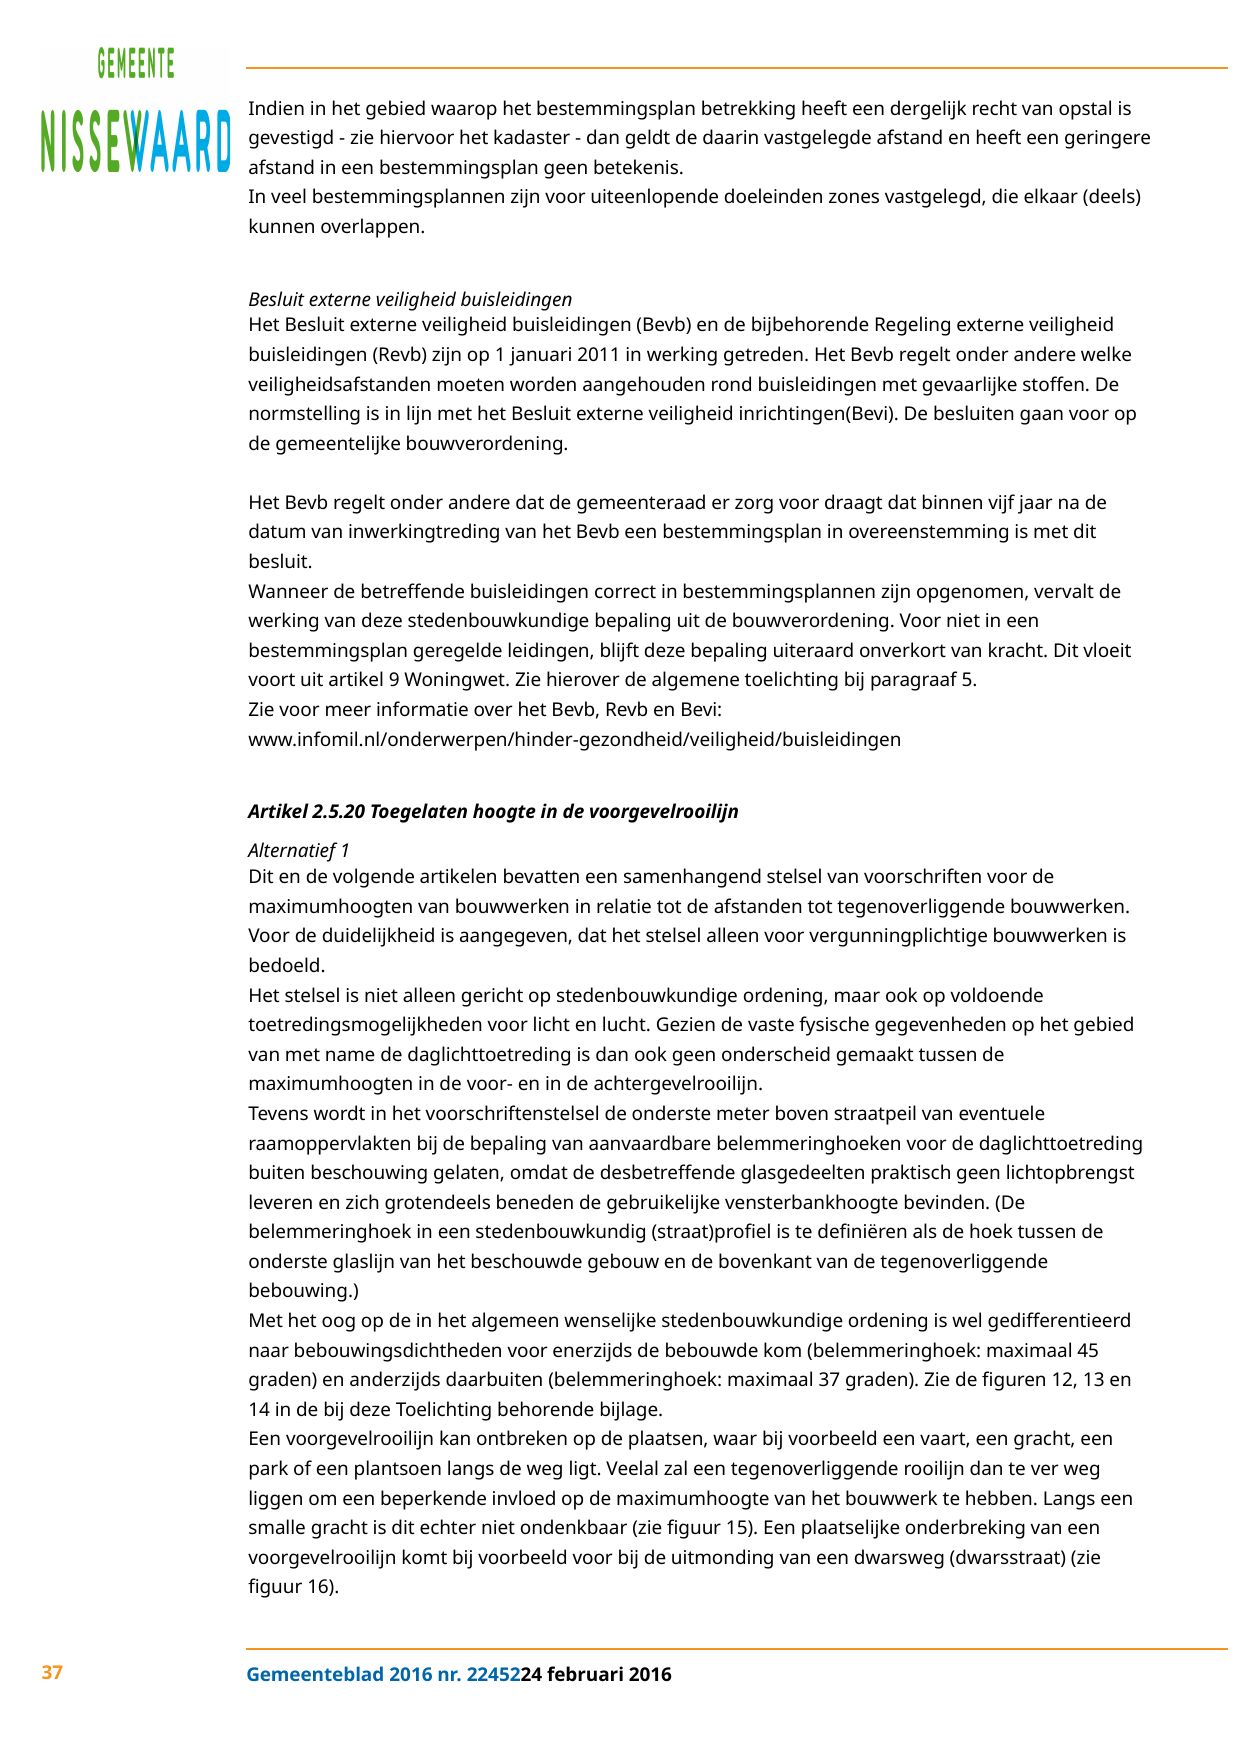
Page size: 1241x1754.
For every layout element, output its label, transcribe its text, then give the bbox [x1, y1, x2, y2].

text Alternatief 1 [248, 838, 1152, 863]
text Artikel 2.5.20 Toegelaten hoogte in de voorgevelrooilijn [248, 798, 1152, 824]
text Met het oog op de in het algemeen wenselijke stedenbouwkundige ordening is wel gedifferentieerd naar bebouwingsdichtheden voor enerzijds de bebouwde kom (belemmeringhoek: maximaal 45 graden) en anderzijds daarbuiten (belemmeringhoek: maximaal 37 graden). Zie de figuren 12, 13 en 14 in de bij deze Toelichting behorende bijlage. [248, 1307, 1152, 1422]
text Zie voor meer informatie over het Bevb, Revb en Bevi: [248, 696, 1152, 722]
text Dit en de volgende artikelen bevatten een samenhangend stelsel van voorschriften voor de maximumhoogten van bouwwerken in relatie tot de afstanden tot tegenoverliggende bouwwerken. Voor de duidelijkheid is aangegeven, dat het stelsel alleen voor vergunningplichtige bouwwerken is bedoeld. [248, 863, 1152, 978]
text In veel bestemmingsplannen zijn voor uiteenlopende doeleinden zones vastgelegd, die elkaar (deels) kunnen overlappen. [248, 183, 1152, 239]
text Het stelsel is niet alleen gericht op stedenbouwkundige ordening, maar ook op voldoende toetredingsmogelijkheden voor licht en lucht. Gezien de vaste fysische gegevenheden op het gebied van met name de daglichttoetreding is dan ook geen onderscheid gemaakt tussen de maximumhoogten in de voor- en in de achtergevelrooilijn. [248, 982, 1152, 1096]
text Besluit externe veiligheid buisleidingen [248, 286, 1152, 312]
text Het Bevb regelt onder andere dat de gemeenteraad er zorg voor draagt dat binnen vijf jaar na de datum van inwerkingtreding van het Bevb een bestemmingsplan in overeenstemming is met dit besluit. [248, 489, 1152, 574]
picture [154, 157, 165, 172]
picture [200, 151, 206, 172]
text Een voorgevelrooilijn kan ontbreken op de plaatsen, waar bij voorbeeld een vaart, een gracht, een park of een plantsoen langs de weg ligt. Veelal zal een tegenoverliggende rooilijn dan te ver weg liggen om een beperkende invloed op de maximumhoogte van het bouwwerk te hebben. Langs een smalle gracht is dit echter niet ondenkbaar (zie figuur 15). Een plaatselijke onderbreking van een voorgevelrooilijn komt bij voorbeeld voor bij de uitmonding van een dwarsweg (dwarsstraat) (zie figuur 16). [248, 1426, 1152, 1599]
picture [222, 122, 227, 160]
picture [201, 122, 206, 138]
text Het Besluit externe veiligheid buisleidingen (Bevb) en de bijbehorende Regeling externe veiligheid buisleidingen (Revb) zijn op 1 januari 2011 in werking getreden. Het Bevb regelt onder andere welke veiligheidsafstanden moeten worden aangehouden rond buisleidingen met gevaarlijke stoffen. De normstelling is in lijn met het Besluit externe veiligheid inrichtingen(Bevi). De besluiten gaan voor op de gemeentelijke bouwverordening. [248, 312, 1152, 456]
text Indien in het gebied waarop het bestemmingsplan betrekking heeft een dergelijk recht van opstal is gevestigd - zie hiervoor het kadaster - dan geldt de daarin vastgelegde afstand en heeft een geringere afstand in een bestemmingsplan geen betekenis. [248, 95, 1152, 180]
picture [176, 157, 187, 172]
picture [41, 47, 231, 172]
text Tevens wordt in het voorschriftenstelsel de onderste meter boven straatpeil van eventuele raamoppervlakten bij de bepaling van aanvaardbare belemmeringhoeken voor de daglichttoetreding buiten beschouwing gelaten, omdat de desbetreffende glasgedeelten praktisch geen lichtopbrengst leveren en zich grotendeels beneden de gebruikelijke vensterbankhoogte bevinden. (De belemmeringhoek in een stedenbouwkundig (straat)profiel is te definiëren als de hoek tussen de onderste glaslijn van het beschouwde gebouw en de bovenkant van de tegenoverliggende bebouwing.) [248, 1100, 1152, 1303]
text www.infomil.nl/onderwerpen/hinder-gezondheid/veiligheid/buisleidingen [248, 726, 1152, 751]
text Wanneer de betreffende buisleidingen correct in bestemmingsplannen zijn opgenomen, vervalt de werking van deze stedenbouwkundige bepaling uit de bouwverordening. Voor niet in een bestemmingsplan geregelde leidingen, blijft deze bepaling uiteraard onverkort van kracht. Dit vloeit voort uit artikel 9 Woningwet. Zie hierover de algemene toelichting bij paragraaf 5. [248, 578, 1152, 692]
